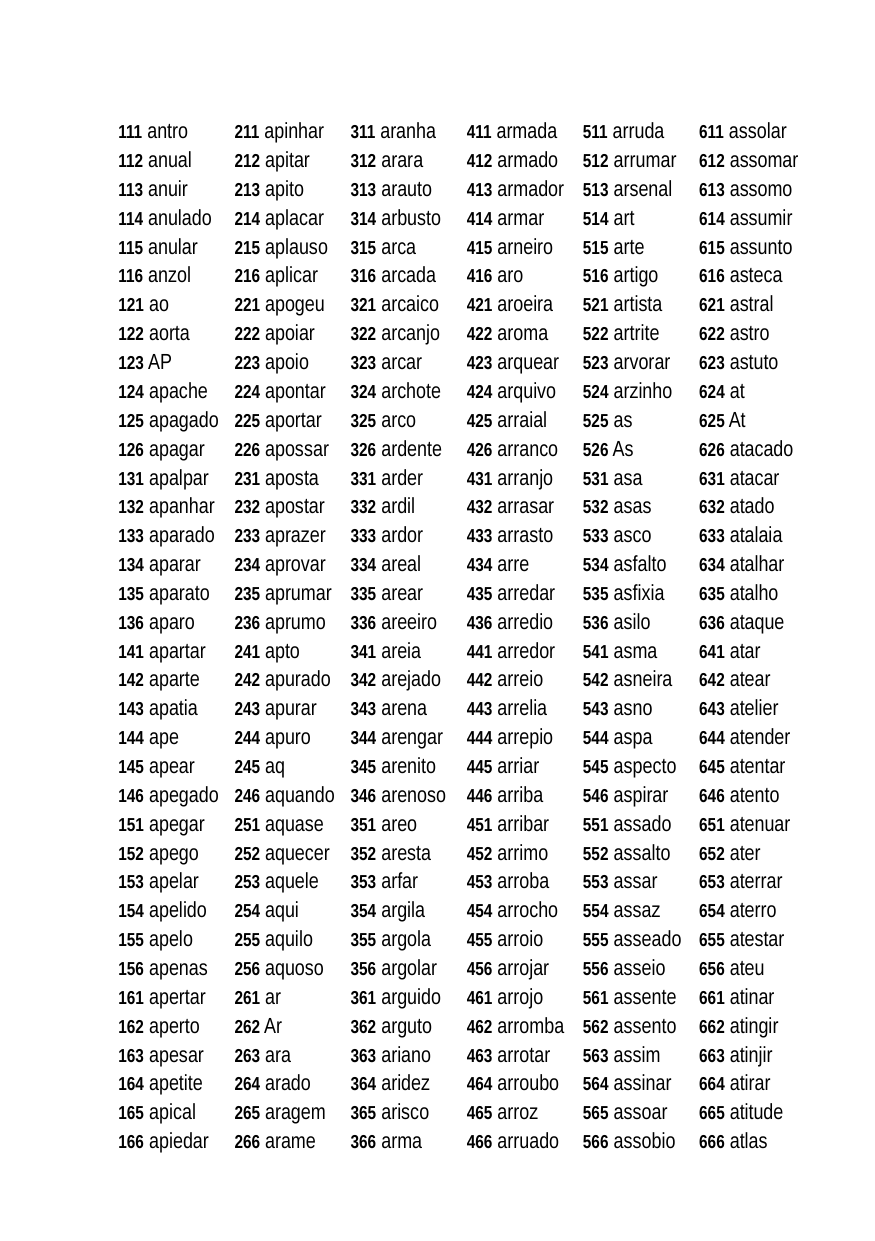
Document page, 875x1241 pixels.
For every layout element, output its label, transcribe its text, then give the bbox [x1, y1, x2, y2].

text 134 aparar [118, 551, 234, 576]
text 112 anual [118, 147, 234, 172]
text 553 assar [583, 868, 699, 893]
text 166 apiedar [118, 1128, 234, 1153]
text 413 armador [467, 176, 583, 201]
text 253 aquele [234, 868, 350, 893]
text 552 assalto [583, 839, 699, 864]
text 215 aplauso [234, 233, 350, 259]
text 154 apelido [118, 897, 234, 922]
text 324 archote [350, 378, 467, 403]
text 565 assoar [583, 1099, 699, 1124]
text 545 aspecto [583, 753, 699, 778]
text 652 ater [699, 839, 815, 864]
text 423 arquear [467, 349, 583, 374]
text 213 apito [234, 176, 350, 201]
text 231 aposta [234, 464, 350, 489]
text 421 aroeira [467, 291, 583, 316]
text 343 arena [350, 695, 467, 720]
text 216 aplicar [234, 262, 350, 287]
text 663 atinjir [699, 1041, 815, 1067]
text 136 aparo [118, 609, 234, 634]
text 345 arenito [350, 753, 467, 778]
text 416 aro [467, 262, 583, 287]
text 564 assinar [583, 1070, 699, 1095]
text 641 atar [699, 637, 815, 663]
text 461 arrojo [467, 984, 583, 1009]
text 356 argolar [350, 955, 467, 980]
text 521 artista [583, 291, 699, 316]
text 114 anulado [118, 205, 234, 230]
text 224 apontar [234, 378, 350, 403]
text 444 arrepio [467, 724, 583, 749]
text 323 arcar [350, 349, 467, 374]
text 435 arredar [467, 580, 583, 605]
text 664 atirar [699, 1070, 815, 1095]
text 113 anuir [118, 176, 234, 201]
text 616 asteca [699, 262, 815, 287]
text 311 aranha [350, 118, 467, 143]
text 126 apagar [118, 436, 234, 461]
text 132 apanhar [118, 493, 234, 518]
text 342 arejado [350, 666, 467, 691]
text 222 apoiar [234, 320, 350, 345]
text 645 atentar [699, 753, 815, 778]
text 355 argola [350, 926, 467, 951]
text 422 aroma [467, 320, 583, 345]
text 241 apto [234, 637, 350, 663]
text 514 art [583, 205, 699, 230]
text 142 aparte [118, 666, 234, 691]
text 665 atitude [699, 1099, 815, 1124]
text 465 arroz [467, 1099, 583, 1124]
text 653 aterrar [699, 868, 815, 893]
text 445 arriar [467, 753, 583, 778]
text 612 assomar [699, 147, 815, 172]
text 123 AP [118, 349, 234, 374]
text 651 atenuar [699, 811, 815, 836]
text 632 atado [699, 493, 815, 518]
text 322 arcanjo [350, 320, 467, 345]
text 633 atalaia [699, 522, 815, 547]
text 352 aresta [350, 839, 467, 864]
text 433 arrasto [467, 522, 583, 547]
text 516 artigo [583, 262, 699, 287]
text 466 arruado [467, 1128, 583, 1153]
text 636 ataque [699, 609, 815, 634]
text 561 assente [583, 984, 699, 1009]
text 443 arrelia [467, 695, 583, 720]
text 121 ao [118, 291, 234, 316]
text 261 ar [234, 984, 350, 1009]
text 631 atacar [699, 464, 815, 489]
text 622 astro [699, 320, 815, 345]
text 221 apogeu [234, 291, 350, 316]
text 164 apetite [118, 1070, 234, 1095]
text 155 apelo [118, 926, 234, 951]
text 643 atelier [699, 695, 815, 720]
text 614 assumir [699, 205, 815, 230]
text 556 asseio [583, 955, 699, 980]
text 124 apache [118, 378, 234, 403]
text 144 ape [118, 724, 234, 749]
text 354 argila [350, 897, 467, 922]
text 125 apagado [118, 407, 234, 432]
text 212 apitar [234, 147, 350, 172]
text 452 arrimo [467, 839, 583, 864]
text 544 aspa [583, 724, 699, 749]
text 325 arco [350, 407, 467, 432]
text 625 At [699, 407, 815, 432]
text 662 atingir [699, 1013, 815, 1038]
text 314 arbusto [350, 205, 467, 230]
text 426 arranco [467, 436, 583, 461]
text 254 aqui [234, 897, 350, 922]
text 534 asfalto [583, 551, 699, 576]
text 264 arado [234, 1070, 350, 1095]
text 563 assim [583, 1041, 699, 1067]
text 442 arreio [467, 666, 583, 691]
text 524 arzinho [583, 378, 699, 403]
text 511 arruda [583, 118, 699, 143]
text 463 arrotar [467, 1041, 583, 1067]
text 434 arre [467, 551, 583, 576]
text 566 assobio [583, 1128, 699, 1153]
text 131 apalpar [118, 464, 234, 489]
text 315 arca [350, 233, 467, 259]
text 151 apegar [118, 811, 234, 836]
text 626 atacado [699, 436, 815, 461]
text 353 arfar [350, 868, 467, 893]
text 615 assunto [699, 233, 815, 259]
text 454 arrocho [467, 897, 583, 922]
text 162 aperto [118, 1013, 234, 1038]
text 235 aprumar [234, 580, 350, 605]
text 522 artrite [583, 320, 699, 345]
text 341 areia [350, 637, 467, 663]
text 554 assaz [583, 897, 699, 922]
text 513 arsenal [583, 176, 699, 201]
text 336 areeiro [350, 609, 467, 634]
text 243 apurar [234, 695, 350, 720]
text 621 astral [699, 291, 815, 316]
text 455 arroio [467, 926, 583, 951]
text 116 anzol [118, 262, 234, 287]
text 551 assado [583, 811, 699, 836]
text 415 arneiro [467, 233, 583, 259]
text 165 apical [118, 1099, 234, 1124]
text 234 aprovar [234, 551, 350, 576]
text 214 aplacar [234, 205, 350, 230]
text 515 arte [583, 233, 699, 259]
text 532 asas [583, 493, 699, 518]
text 456 arrojar [467, 955, 583, 980]
text 233 aprazer [234, 522, 350, 547]
text 624 at [699, 378, 815, 403]
text 525 as [583, 407, 699, 432]
text 346 arenoso [350, 782, 467, 807]
text 425 arraial [467, 407, 583, 432]
text 326 ardente [350, 436, 467, 461]
text 646 atento [699, 782, 815, 807]
text 453 arroba [467, 868, 583, 893]
text 634 atalhar [699, 551, 815, 576]
text 414 armar [467, 205, 583, 230]
text 543 asno [583, 695, 699, 720]
text 446 arriba [467, 782, 583, 807]
text 321 arcaico [350, 291, 467, 316]
text 362 arguto [350, 1013, 467, 1038]
text 135 aparato [118, 580, 234, 605]
text 366 arma [350, 1128, 467, 1153]
text 542 asneira [583, 666, 699, 691]
text 211 apinhar [234, 118, 350, 143]
text 252 aquecer [234, 839, 350, 864]
text 256 aquoso [234, 955, 350, 980]
text 153 apelar [118, 868, 234, 893]
text 226 apossar [234, 436, 350, 461]
text 656 ateu [699, 955, 815, 980]
text 365 arisco [350, 1099, 467, 1124]
text 531 asa [583, 464, 699, 489]
text 163 apesar [118, 1041, 234, 1067]
text 451 arribar [467, 811, 583, 836]
text 246 aquando [234, 782, 350, 807]
text 133 aparado [118, 522, 234, 547]
text 363 ariano [350, 1041, 467, 1067]
text 642 atear [699, 666, 815, 691]
text 654 aterro [699, 897, 815, 922]
text 613 assomo [699, 176, 815, 201]
text 512 arrumar [583, 147, 699, 172]
text 526 As [583, 436, 699, 461]
text 263 ara [234, 1041, 350, 1067]
text 364 aridez [350, 1070, 467, 1095]
text 332 ardil [350, 493, 467, 518]
text 361 arguido [350, 984, 467, 1009]
text 141 apartar [118, 637, 234, 663]
text 351 areo [350, 811, 467, 836]
text 523 arvorar [583, 349, 699, 374]
text 146 apegado [118, 782, 234, 807]
text 462 arromba [467, 1013, 583, 1038]
text 115 anular [118, 233, 234, 259]
text 666 atlas [699, 1128, 815, 1153]
text 251 aquase [234, 811, 350, 836]
text 536 asilo [583, 609, 699, 634]
text 412 armado [467, 147, 583, 172]
text 145 apear [118, 753, 234, 778]
text 313 arauto [350, 176, 467, 201]
text 225 aportar [234, 407, 350, 432]
text 644 atender [699, 724, 815, 749]
text 411 armada [467, 118, 583, 143]
text 223 apoio [234, 349, 350, 374]
text 161 apertar [118, 984, 234, 1009]
text 424 arquivo [467, 378, 583, 403]
text 623 astuto [699, 349, 815, 374]
text 245 aq [234, 753, 350, 778]
text 143 apatia [118, 695, 234, 720]
text 436 arredio [467, 609, 583, 634]
text 111 antro [118, 118, 234, 143]
text 655 atestar [699, 926, 815, 951]
text 122 aorta [118, 320, 234, 345]
text 255 aquilo [234, 926, 350, 951]
text 334 areal [350, 551, 467, 576]
text 562 assento [583, 1013, 699, 1038]
text 262 Ar [234, 1013, 350, 1038]
text 242 apurado [234, 666, 350, 691]
text 244 apuro [234, 724, 350, 749]
text 265 aragem [234, 1099, 350, 1124]
text 661 atinar [699, 984, 815, 1009]
text 344 arengar [350, 724, 467, 749]
text 535 asfixia [583, 580, 699, 605]
text 464 arroubo [467, 1070, 583, 1095]
text 331 arder [350, 464, 467, 489]
text 441 arredor [467, 637, 583, 663]
text 316 arcada [350, 262, 467, 287]
text 555 asseado [583, 926, 699, 951]
text 546 aspirar [583, 782, 699, 807]
text 236 aprumo [234, 609, 350, 634]
text 312 arara [350, 147, 467, 172]
text 432 arrasar [467, 493, 583, 518]
text 335 arear [350, 580, 467, 605]
text 533 asco [583, 522, 699, 547]
text 635 atalho [699, 580, 815, 605]
text 333 ardor [350, 522, 467, 547]
text 266 arame [234, 1128, 350, 1153]
text 232 apostar [234, 493, 350, 518]
text 431 arranjo [467, 464, 583, 489]
text 541 asma [583, 637, 699, 663]
text 156 apenas [118, 955, 234, 980]
text 152 apego [118, 839, 234, 864]
text 611 assolar [699, 118, 815, 143]
